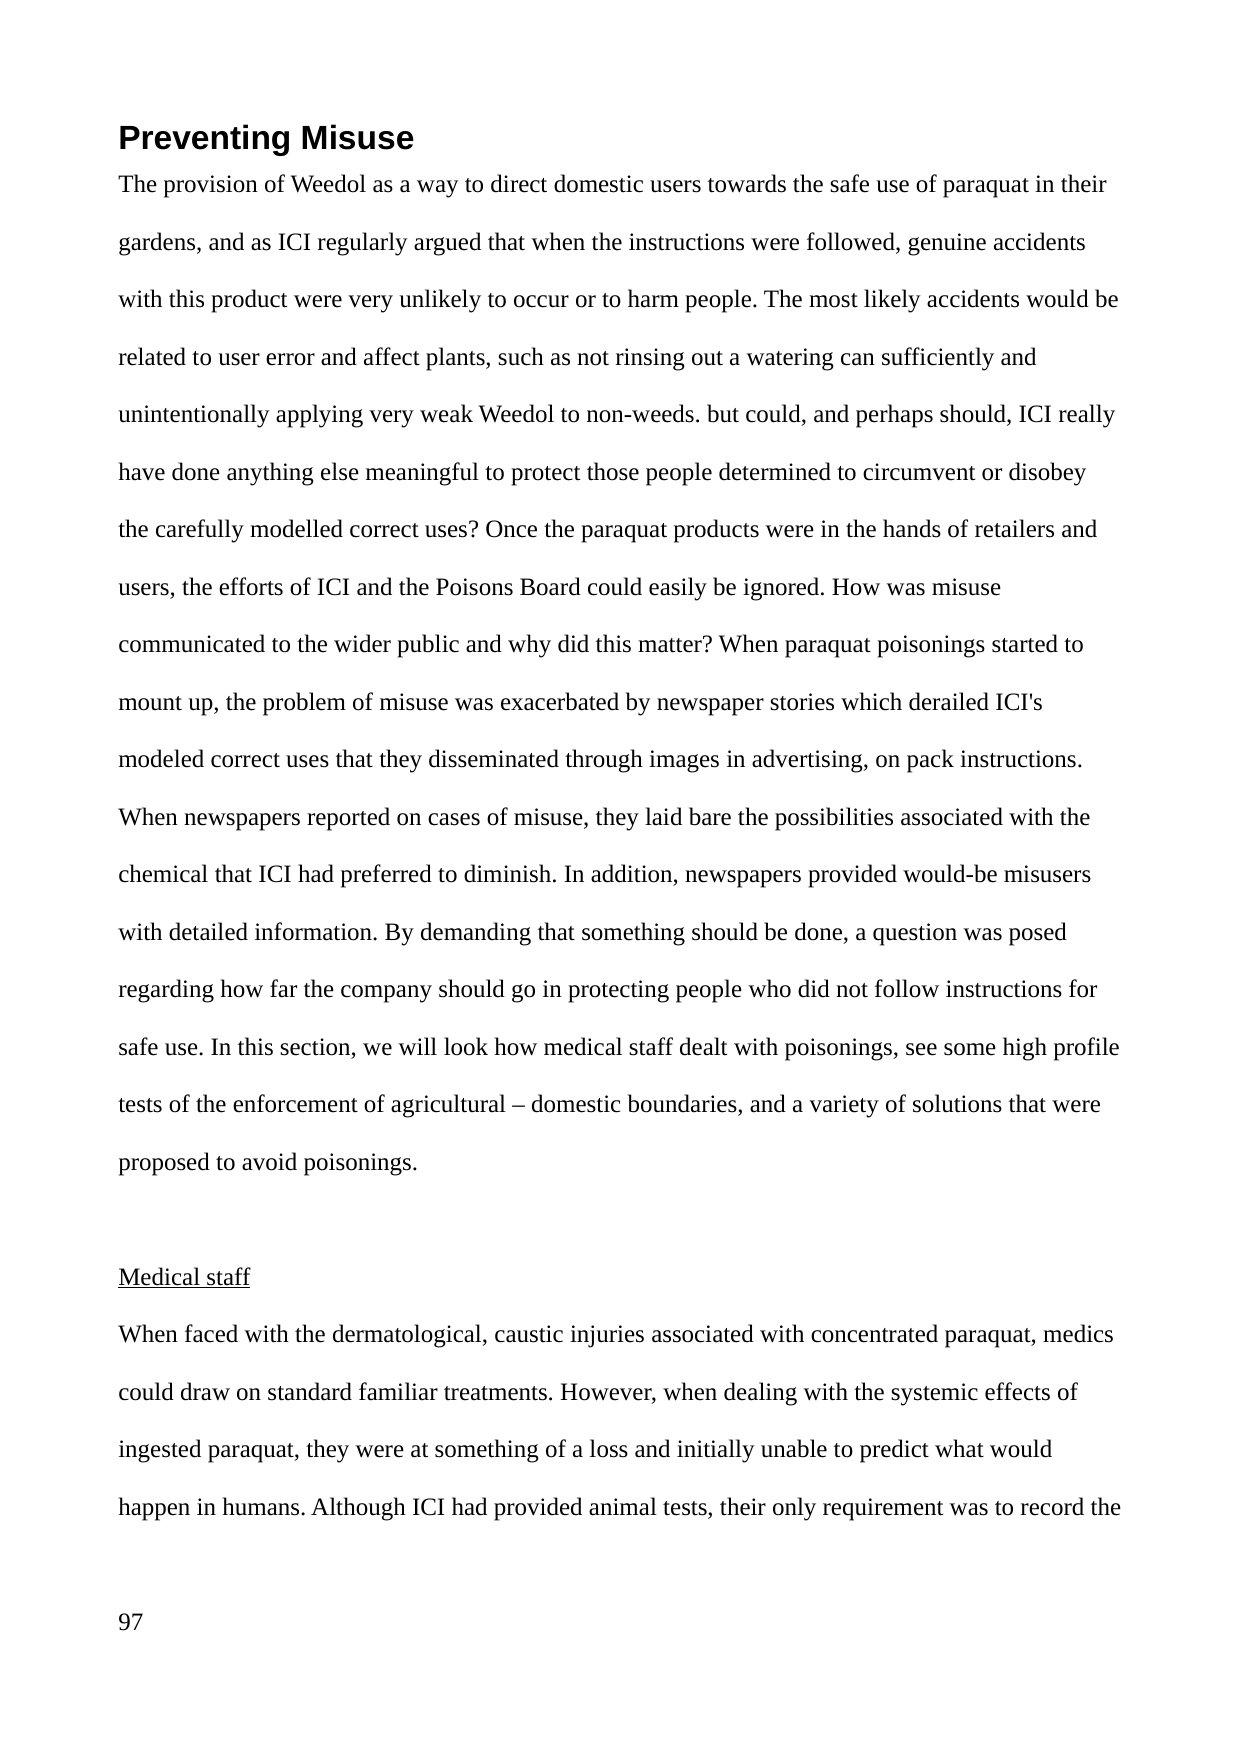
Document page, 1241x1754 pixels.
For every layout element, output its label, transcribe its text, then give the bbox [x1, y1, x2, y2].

subtitle Preventing Misuse [118, 118, 1122, 157]
text Medical staff [118, 1262, 1122, 1291]
text When faced with the dermatological, caustic injuries associated with concentrated paraquat, medics could draw on standard familiar treatments. However, when dealing with the systemic effects of ingested paraquat, they were at something of a loss and initially unable to predict what would happen in humans. Although ICI had provided animal tests, their only requirement was to record the [118, 1319, 1122, 1521]
text The provision of Weedol as a way to direct domestic users towards the safe use of paraquat in their gardens, and as ICI regularly argued that when the instructions were followed, genuine accidents with this product were very unlikely to occur or to harm people. The most likely accidents would be related to user error and affect plants, such as not rinsing out a watering can sufficiently and unintentionally applying very weak Weedol to non-weeds. but could, and perhaps should, ICI really have done anything else meaningful to protect those people determined to circumvent or disobey the carefully modelled correct uses? Once the paraquat products were in the hands of retailers and users, the efforts of ICI and the Poisons Board could easily be ignored. How was misuse communicated to the wider public and why did this matter? When paraquat poisonings started to mount up, the problem of misuse was exacerbated by newspaper stories which derailed ICI's modeled correct uses that they disseminated through images in advertising, on pack instructions. When newspapers reported on cases of misuse, they laid bare the possibilities associated with the chemical that ICI had preferred to diminish. In addition, newspapers provided would-be misusers with detailed information. By demanding that something should be done, a question was posed regarding how far the company should go in protecting people who did not follow instructions for safe use. In this section, we will look how medical staff dealt with poisonings, see some high profile tests of the enforcement of agricultural – domestic boundaries, and a variety of solutions that were proposed to avoid poisonings. [118, 169, 1122, 1176]
